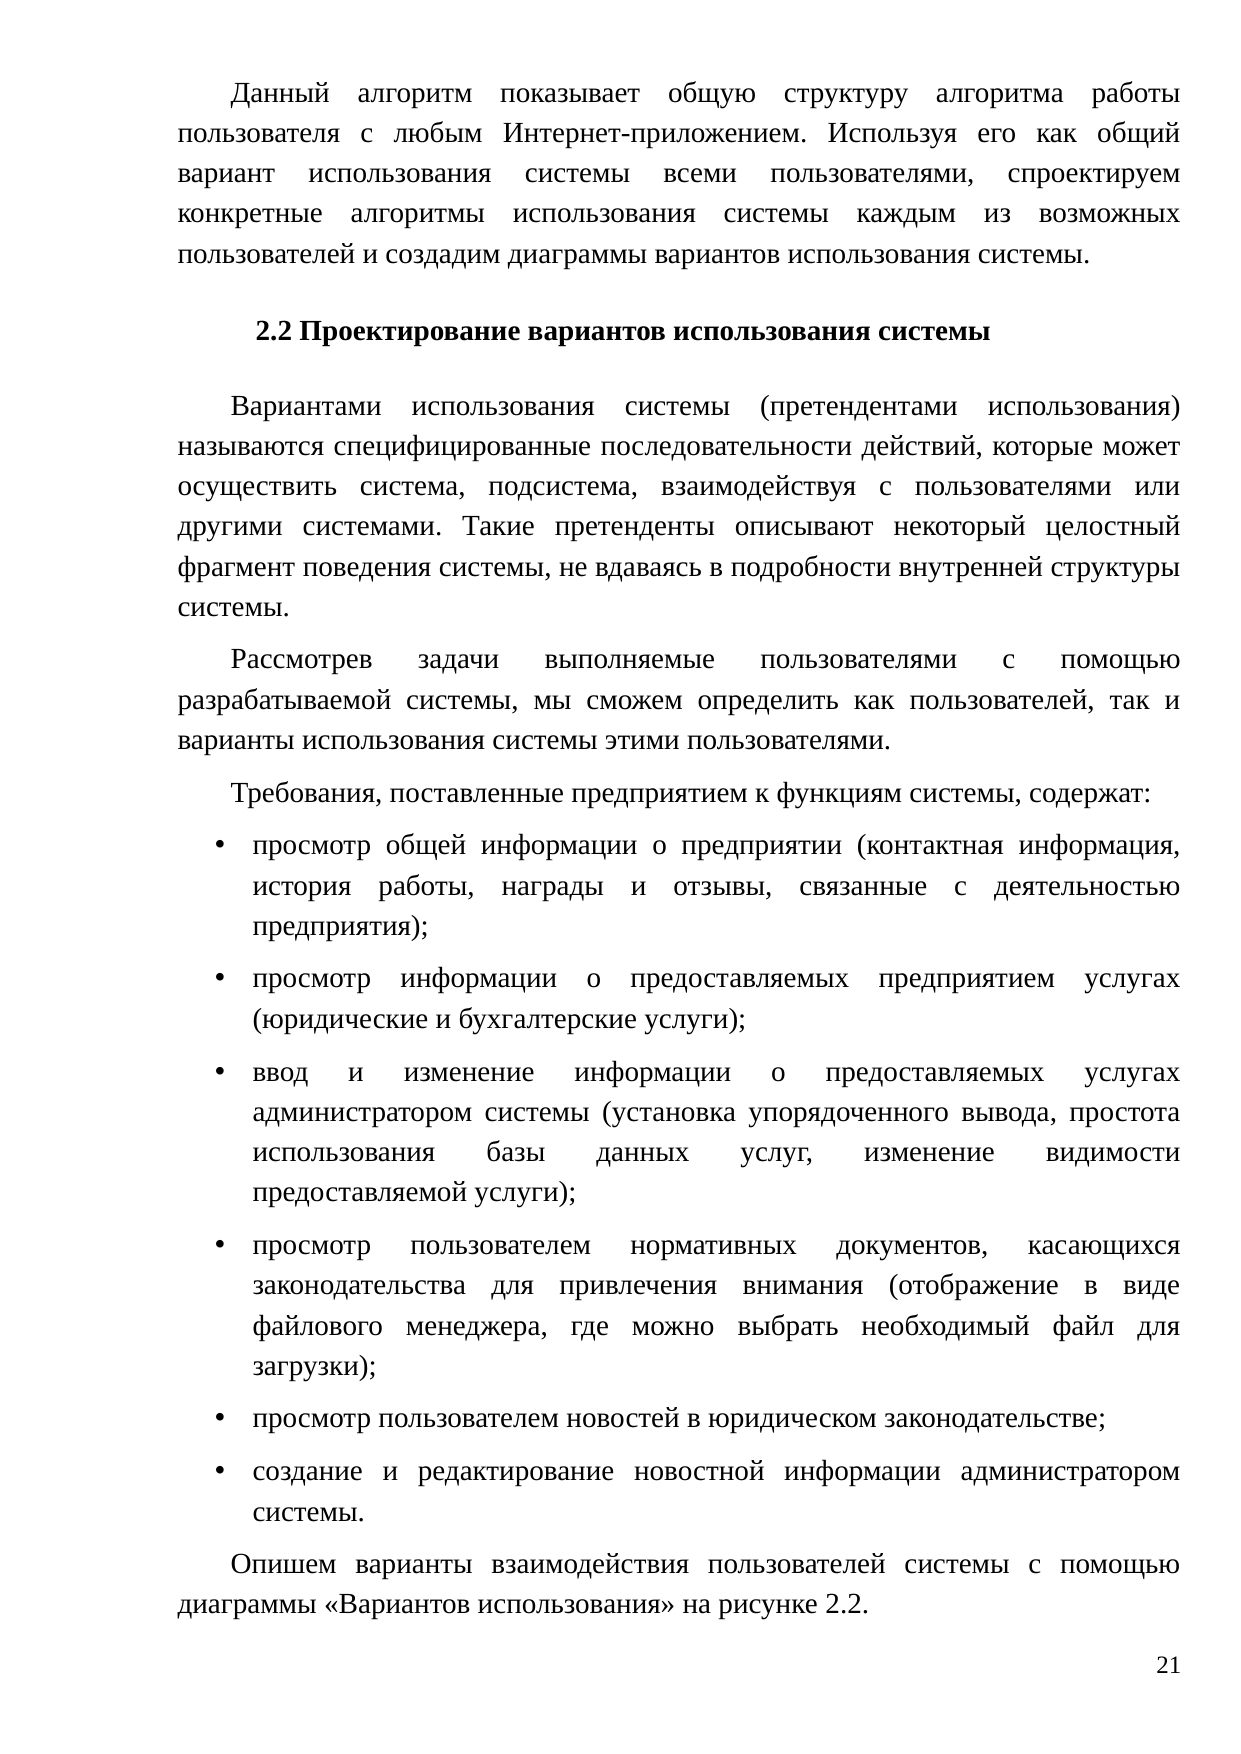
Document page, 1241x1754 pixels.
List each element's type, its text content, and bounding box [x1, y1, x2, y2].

text Данный алгоритм показывает общую структуру алгоритма работы пользователя с любым Интернет-приложением. Используя его как общий вариант использования системы всеми пользователями, спроектируем конкретные алгоритмы использования системы каждым из возможных пользователей и создадим диаграммы вариантов использования системы. [177, 75, 1181, 269]
list просмотр пользователем новостей в юридическом законодательстве; [215, 1401, 1181, 1434]
list просмотр пользователем нормативных документов, касающихся законодательства для привлечения внимания (отображение в виде файлового менеджера, где можно выбрать необходимый файл для загрузки); [215, 1227, 1181, 1381]
text Опишем варианты взаимодействия пользователей системы с помощью диаграммы «Вариантов использования» на рисунке 2.2. [177, 1546, 1181, 1620]
list просмотр общей информации о предприятии (контактная информация, история работы, награды и отзывы, связанные с деятельностью предприятия); [215, 827, 1181, 941]
list создание и редактирование новостной информации администратором системы. [215, 1453, 1181, 1527]
text Вариантами использования системы (претендентами использования) называются специфицированные последовательности действий, которые может осуществить система, подсистема, взаимодействуя с пользователями или другими системами. Такие претенденты описывают некоторый целостный фрагмент поведения системы, не вдаваясь в подробности внутренней структуры системы. [177, 388, 1181, 622]
text Требования, поставленные предприятием к функциям системы, содержат: [177, 775, 1181, 808]
list просмотр информации о предоставляемых предприятием услугах (юридические и бухгалтерские услуги); [215, 961, 1181, 1034]
subtitle Проектирование вариантов использования системы [177, 313, 1181, 347]
text Рассмотрев задачи выполняемые пользователями с помощью разрабатываемой системы, мы сможем определить как пользователей, так и варианты использования системы этими пользователями. [177, 642, 1181, 756]
list ввод и изменение информации о предоставляемых услугах администратором системы (установка упорядоченного вывода, простота использования базы данных услуг, изменение видимости предоставляемой услуги); [215, 1054, 1181, 1208]
